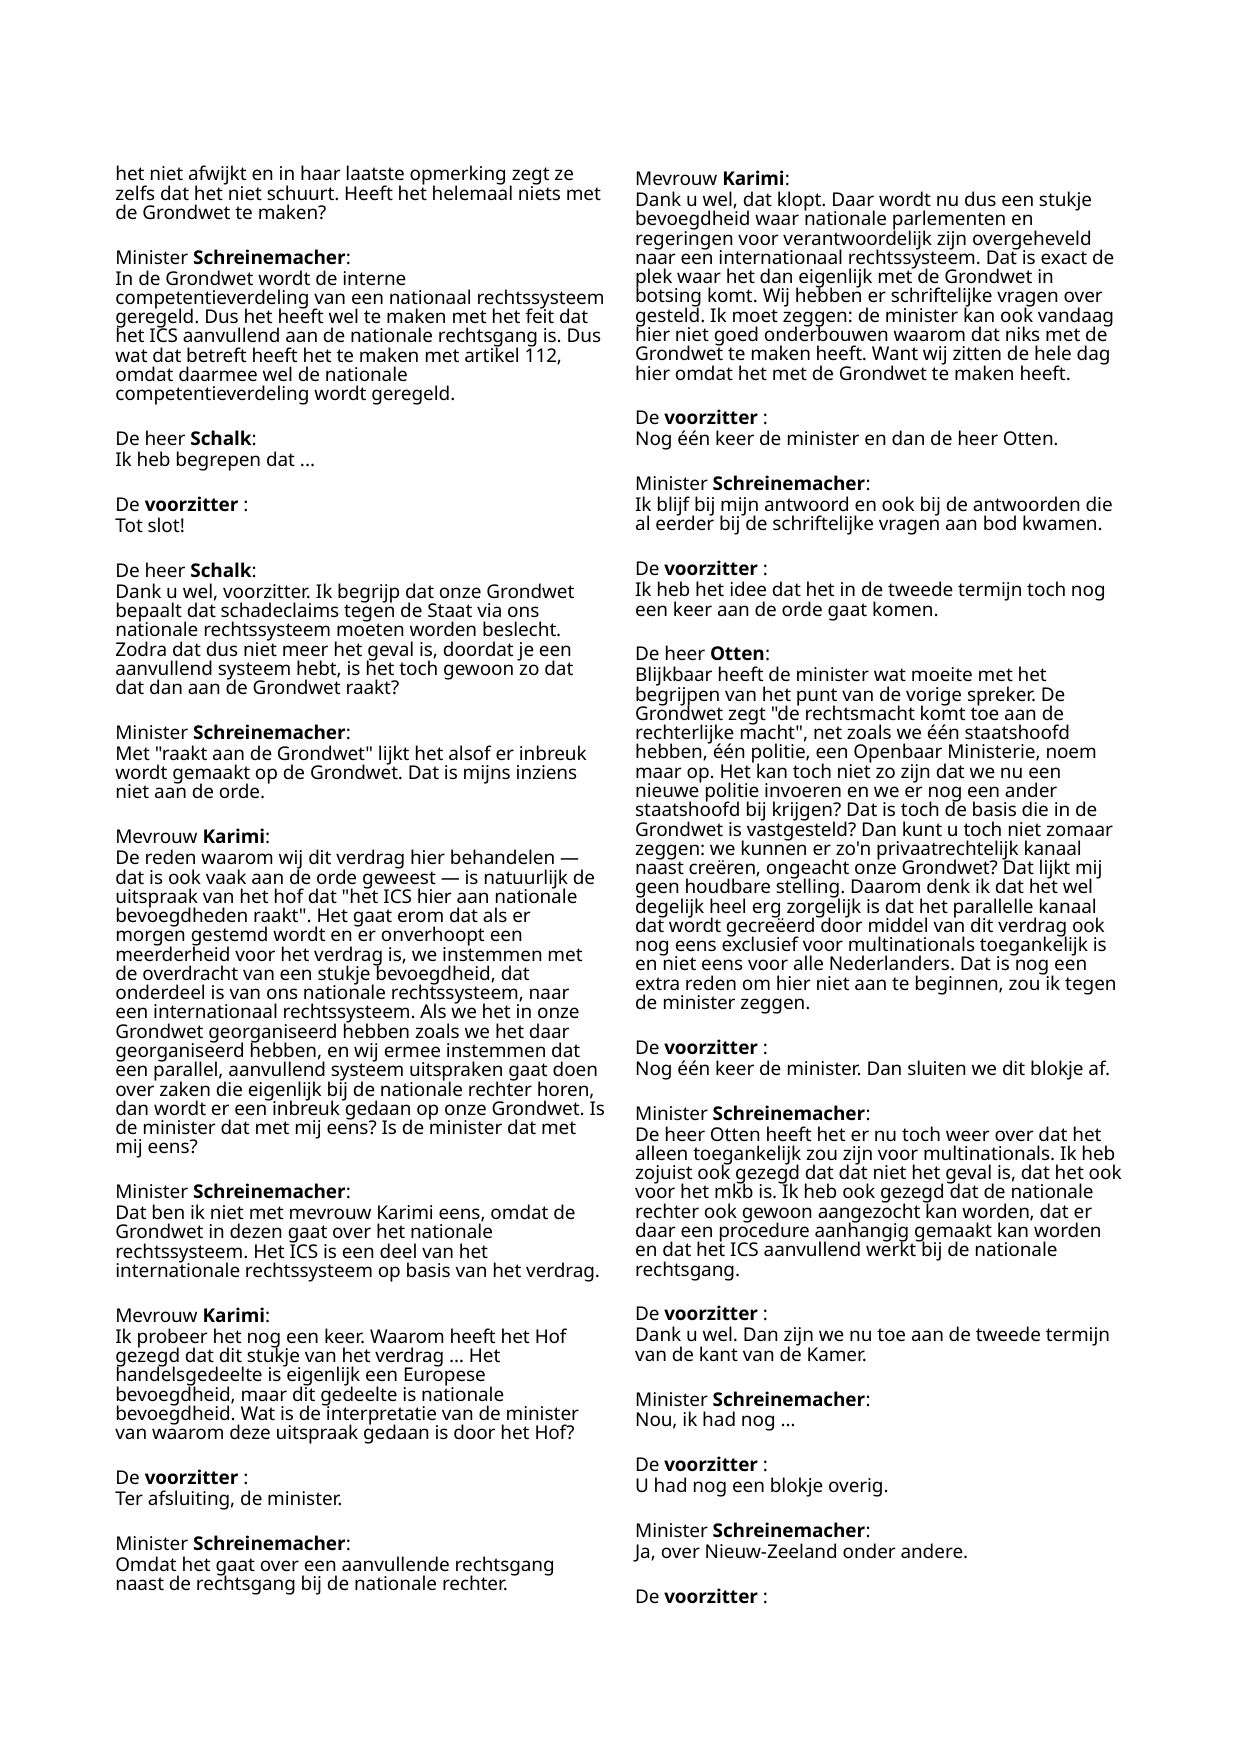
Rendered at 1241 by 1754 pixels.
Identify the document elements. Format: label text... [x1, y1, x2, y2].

text De voorzitter : [635, 1583, 1125, 1609]
text Met "raakt aan de Grondwet" lijkt het alsof er inbreuk wordt gemaakt op de Grondwet. Dat is mijns inziens niet aan de orde. [115, 745, 605, 803]
text In de Grondwet wordt de interne competentieverdeling van een nationaal rechtssysteem geregeld. Dus het heeft wel te maken met het feit dat het ICS aanvullend aan de nationale rechtsgang is. Dus wat dat betreft heeft het te maken met artikel 112, omdat daarmee wel de nationale competentieverdeling wordt geregeld. [115, 270, 605, 404]
text Omdat het gaat over een aanvullende rechtsgang naast de rechtsgang bij de nationale rechter. [115, 1556, 605, 1594]
text De voorzitter : [635, 1034, 1125, 1060]
text Dank u wel, dat klopt. Daar wordt nu dus een stukje bevoegdheid waar nationale parlementen en regeringen voor verantwoordelijk zijn overgeheveld naar een internationaal rechtssysteem. Dat is exact de plek waar het dan eigenlijk met de Grondwet in botsing komt. Wij hebben er schriftelijke vragen over gesteld. Ik moet zeggen: de minister kan ook vandaag hier niet goed onderbouwen waarom dat niks met de Grondwet te maken heeft. Want wij zitten de hele dag hier omdat het met de Grondwet te maken heeft. [635, 191, 1125, 384]
text De heer Schalk: [115, 557, 605, 583]
text U had nog een blokje overig. [635, 1477, 1125, 1497]
text Minister Schreinemacher: [115, 244, 605, 270]
text De voorzitter : [635, 404, 1125, 430]
text Minister Schreinemacher: [635, 1100, 1125, 1126]
text De voorzitter : [115, 1464, 605, 1490]
text Blijkbaar heeft de minister wat moeite met het begrijpen van het punt van de vorige spreker. De Grondwet zegt "de rechtsmacht komt toe aan de rechterlijke macht", net zoals we één staatshoofd hebben, één politie, een Openbaar Ministerie, noem maar op. Het kan toch niet zo zijn dat we nu een nieuwe politie invoeren en we er nog een ander staatshoofd bij krijgen? Dat is toch de basis die in de Grondwet is vastgesteld? Dan kunt u toch niet zomaar zeggen: we kunnen er zo'n privaatrechtelijk kanaal naast creëren, ongeacht onze Grondwet? Dat lijkt mij geen houdbare stelling. Daarom denk ik dat het wel degelijk heel erg zorgelijk is dat het parallelle kanaal dat wordt gecreëerd door middel van dit verdrag ook nog eens exclusief voor multinationals toegankelijk is en niet eens voor alle Nederlanders. Dat is nog een extra reden om hier niet aan te beginnen, zou ik tegen de minister zeggen. [635, 666, 1125, 1013]
text De reden waarom wij dit verdrag hier behandelen — dat is ook vaak aan de orde geweest — is natuurlijk de uitspraak van het hof dat "het ICS hier aan nationale bevoegdheden raakt". Het gaat erom dat als er morgen gestemd wordt en er onverhoopt een meerderheid voor het verdrag is, we instemmen met de overdracht van een stukje bevoegdheid, dat onderdeel is van ons nationale rechtssysteem, naar een internationaal rechtssysteem. Als we het in onze Grondwet georganiseerd hebben zoals we het daar georganiseerd hebben, en wij ermee instemmen dat een parallel, aanvullend systeem uitspraken gaat doen over zaken die eigenlijk bij de nationale rechter horen, dan wordt er een inbreuk gedaan op onze Grondwet. Is de minister dat met mij eens? Is de minister dat met mij eens? [115, 849, 605, 1158]
text Nog één keer de minister en dan de heer Otten. [635, 430, 1125, 449]
text Mevrouw Karimi: [635, 165, 1125, 191]
text Ter afsluiting, de minister. [115, 1490, 605, 1509]
text De heer Otten heeft het er nu toch weer over dat het alleen toegankelijk zou zijn voor multinationals. Ik heb zojuist ook gezegd dat dat niet het geval is, dat het ook voor het mkb is. Ik heb ook gezegd dat de nationale rechter ook gewoon aangezocht kan worden, dat er daar een procedure aanhangig gemaakt kan worden en dat het ICS aanvullend werkt bij de nationale rechtsgang. [635, 1126, 1125, 1280]
text Minister Schreinemacher: [115, 1530, 605, 1556]
text Ik heb begrepen dat ... [115, 451, 605, 470]
text De heer Otten: [635, 641, 1125, 666]
text Mevrouw Karimi: [115, 1302, 605, 1328]
text Ja, over Nieuw-Zeeland onder andere. [635, 1543, 1125, 1562]
text Ik blijf bij mijn antwoord en ook bij de antwoorden die al eerder bij de schriftelijke vragen aan bod kwamen. [635, 496, 1125, 535]
text Minister Schreinemacher: [635, 1517, 1125, 1543]
text De voorzitter : [635, 556, 1125, 581]
text Minister Schreinemacher: [635, 1386, 1125, 1411]
text Dank u wel, voorzitter. Ik begrijp dat onze Grondwet bepaalt dat schadeclaims tegen de Staat via ons nationale rechtssysteem moeten worden beslecht. Zodra dat dus niet meer het geval is, doordat je een aanvullend systeem hebt, is het toch gewoon zo dat dat dan aan de Grondwet raakt? [115, 583, 605, 698]
text Minister Schreinemacher: [115, 1178, 605, 1204]
text Ik heb het idee dat het in de tweede termijn toch nog een keer aan de orde gaat komen. [635, 581, 1125, 620]
text Nou, ik had nog … [635, 1411, 1125, 1431]
text De voorzitter : [635, 1452, 1125, 1477]
text Nog één keer de minister. Dan sluiten we dit blokje af. [635, 1060, 1125, 1079]
text Ik probeer het nog een keer. Waarom heeft het Hof gezegd dat dit stukje van het verdrag … Het handelsgedeelte is eigenlijk een Europese bevoegdheid, maar dit gedeelte is nationale bevoegdheid. Wat is de interpretatie van de minister van waarom deze uitspraak gedaan is door het Hof? [115, 1328, 605, 1443]
text Minister Schreinemacher: [115, 719, 605, 745]
text Minister Schreinemacher: [635, 470, 1125, 496]
text Dank u wel. Dan zijn we nu toe aan de tweede termijn van de kant van de Kamer. [635, 1326, 1125, 1365]
text Mevrouw Karimi: [115, 824, 605, 849]
text Tot slot! [115, 517, 605, 536]
text het niet afwijkt en in haar laatste opmerking zegt ze zelfs dat het niet schuurt. Heeft het helemaal niets met de Grondwet te maken? [115, 165, 605, 223]
text De heer Schalk: [115, 425, 605, 451]
text Dat ben ik niet met mevrouw Karimi eens, omdat de Grondwet in dezen gaat over het nationale rechtssysteem. Het ICS is een deel van het internationale rechtssysteem op basis van het verdrag. [115, 1204, 605, 1281]
text De voorzitter : [635, 1301, 1125, 1326]
text De voorzitter : [115, 491, 605, 517]
